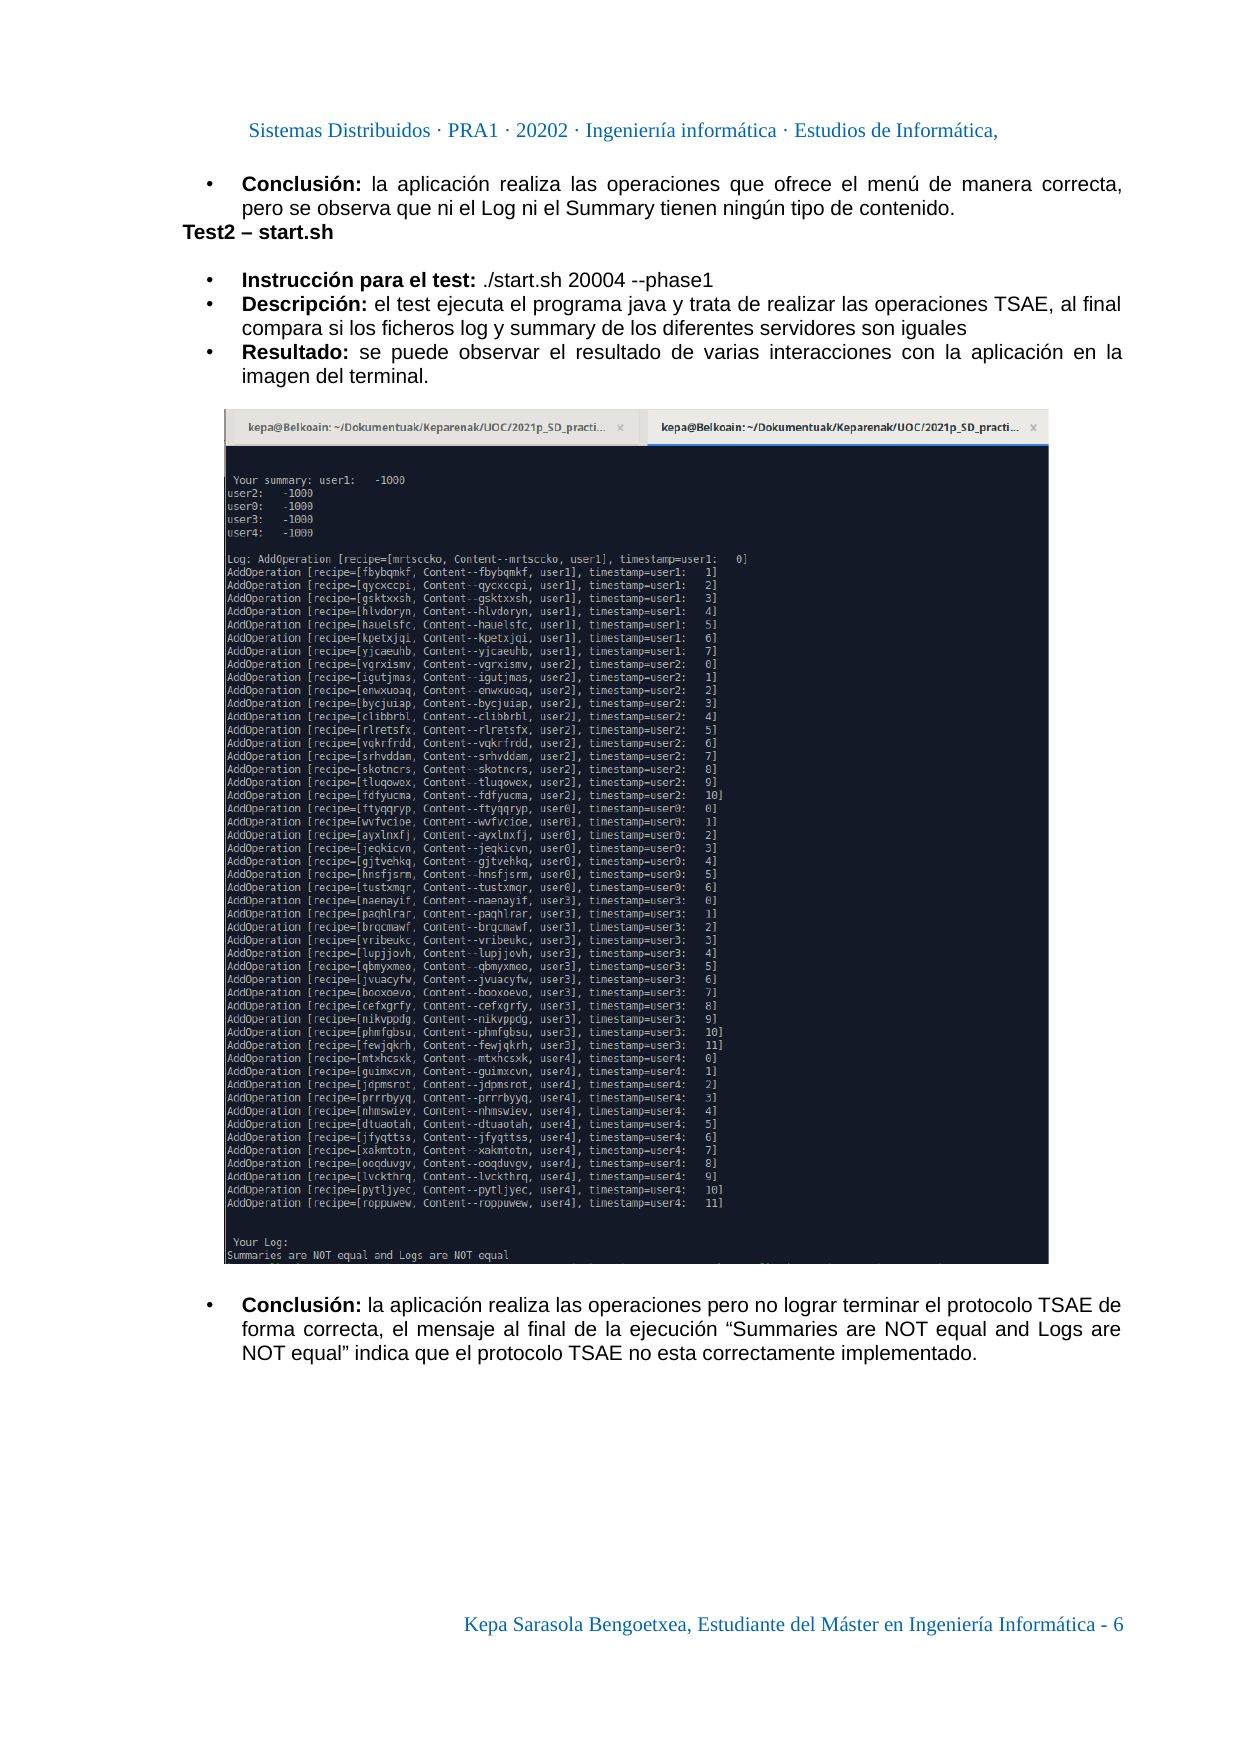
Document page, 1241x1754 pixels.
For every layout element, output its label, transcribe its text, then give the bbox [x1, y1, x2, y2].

list Resultado: se puede observar el resultado de varias interacciones con la aplicación en la imagen del terminal. [206, 340, 1123, 388]
list Descripción: el test ejecuta el programa java y trata de realizar las operaciones TSAE, al final compara si los ficheros log y summary de los diferentes servidores son iguales [206, 292, 1123, 340]
text Test2 – start.sh [182, 220, 1123, 244]
picture [224, 409, 1049, 1264]
list Conclusión: la aplicación realiza las operaciones pero no lograr terminar el protocolo TSAE de forma correcta, el mensaje al final de la ejecución “Summaries are NOT equal and Logs are NOT equal” indica que el protocolo TSAE no esta correctamente implementado. [206, 1293, 1123, 1365]
list Instrucción para el test: ./start.sh 20004 --phase1 [206, 268, 1123, 292]
list Conclusión: la aplicación realiza las operaciones que ofrece el menú de manera correcta, pero se observa que ni el Log ni el Summary tienen ningún tipo de contenido. [206, 172, 1123, 220]
